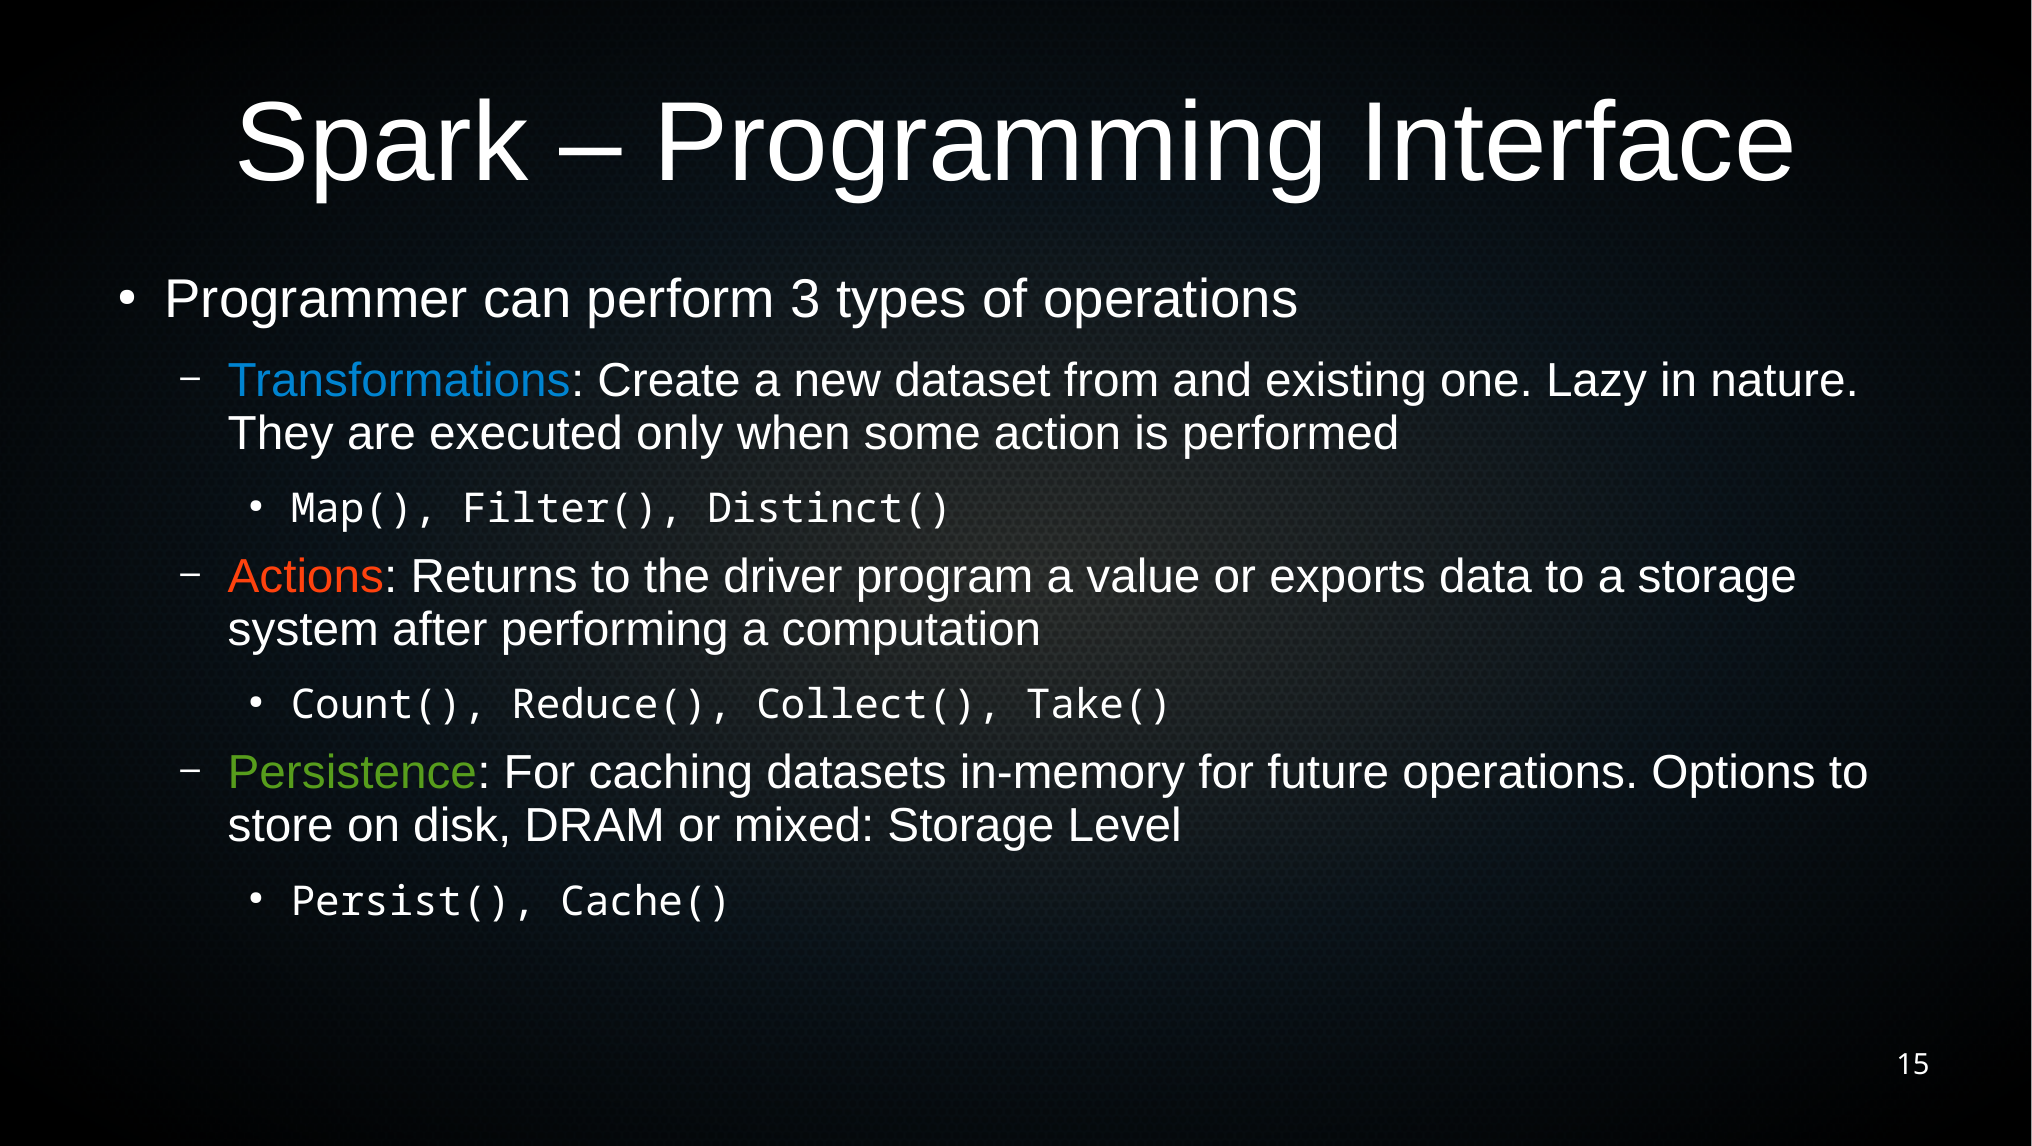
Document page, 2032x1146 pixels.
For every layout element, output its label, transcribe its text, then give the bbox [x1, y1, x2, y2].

title Spark – Programming Interface [101, 45, 1930, 237]
list Programmer can perform 3 types of operations Transformations: Create a new dataset from and existing one. Lazy in nature. They are executed only when some action is performed Map(), Filter(), Distinct() Actions: Returns to the driver program a value or exports data to a storage system after performing a computation Count(), Reduce(), Collect(), Take() Persistence: For caching datasets in-memory for future operations. Options to store on disk, DRAM or mixed: Storage Level Persist(), Cache() [101, 268, 1890, 933]
picture [0, 0, 2032, 1146]
